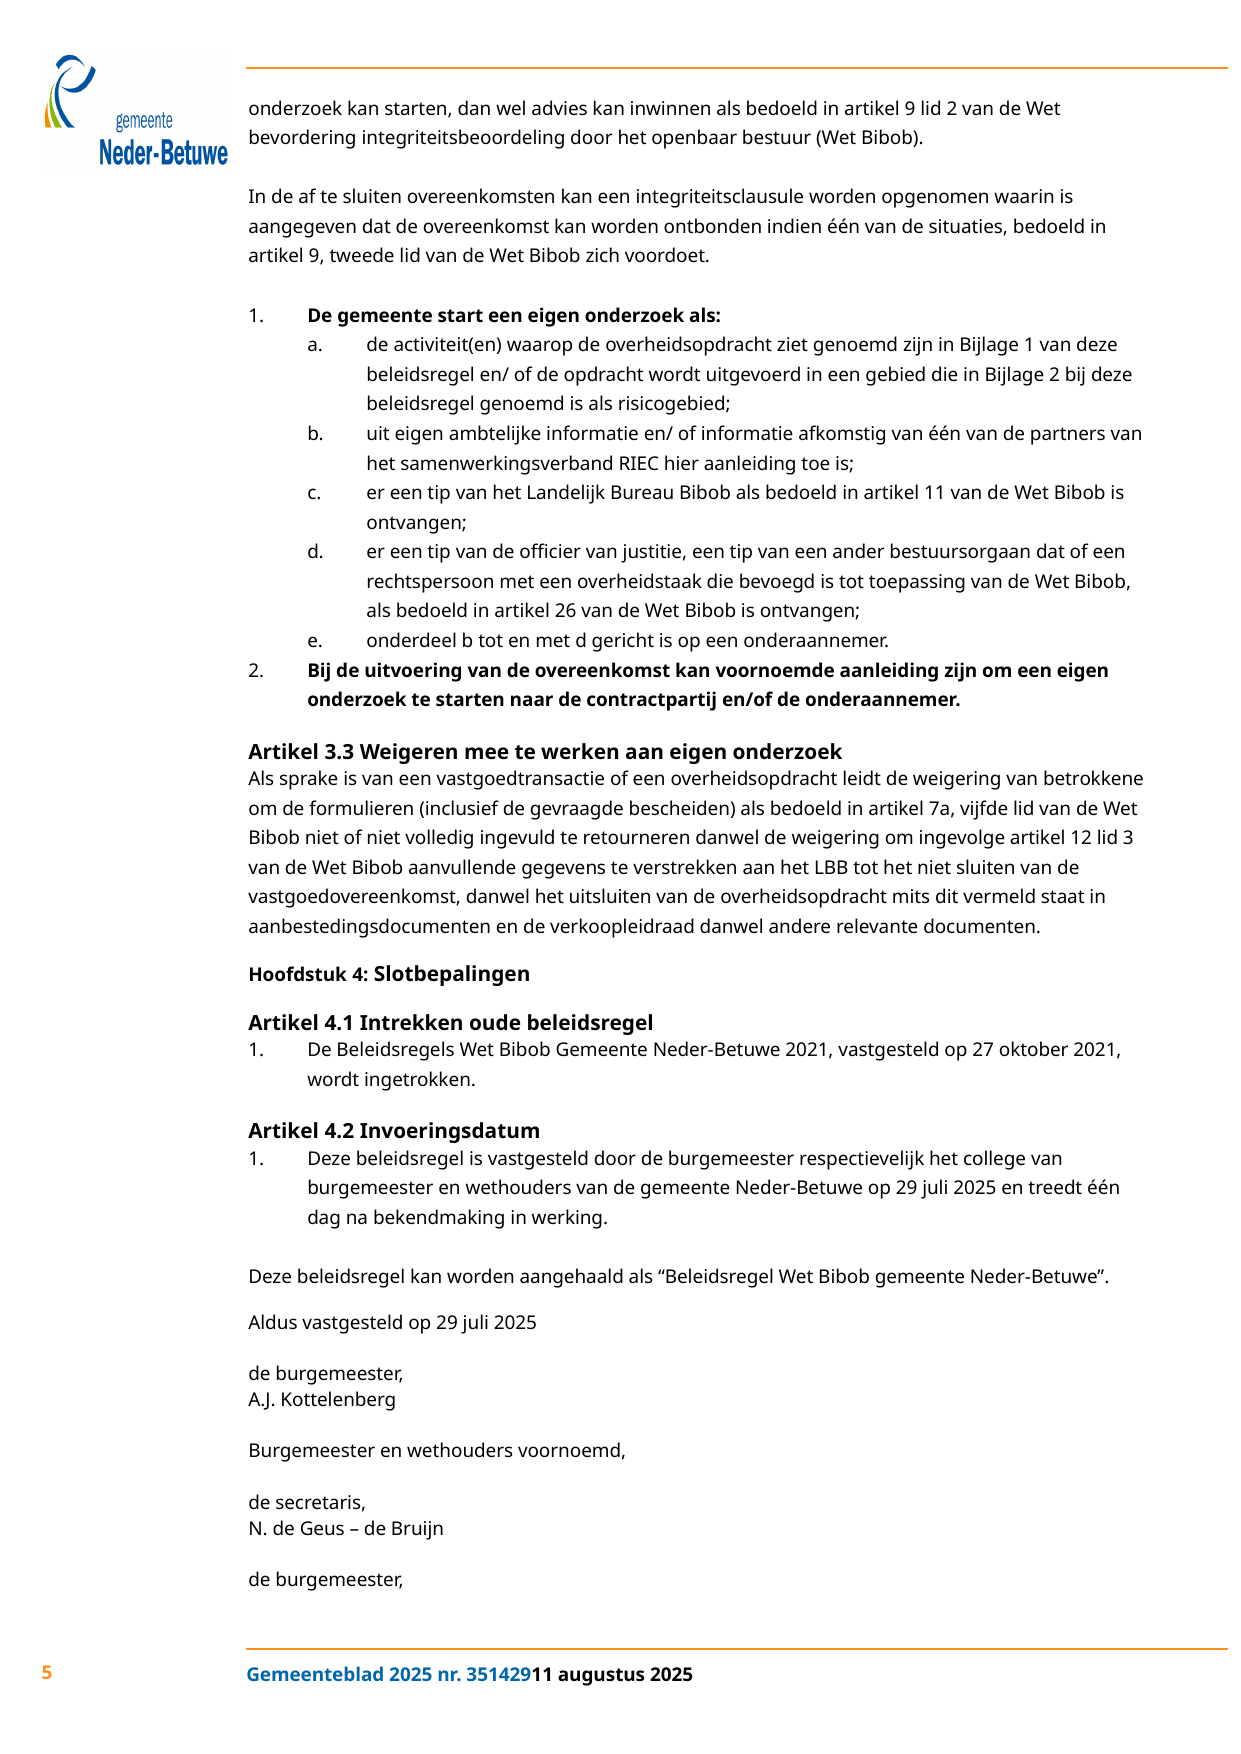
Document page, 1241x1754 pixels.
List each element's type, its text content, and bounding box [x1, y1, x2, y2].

text A.J. Kottelenberg [248, 1386, 1152, 1412]
text Artikel 4.2 Invoeringsdatum [248, 1117, 1152, 1145]
text Aldus vastgesteld op 29 juli 2025 [248, 1309, 1152, 1335]
text Deze beleidsregel kan worden aangehaald als “Beleidsregel Wet Bibob gemeente Neder-Betuwe”. [248, 1263, 1152, 1289]
list uit eigen ambtelijke informatie en/ of informatie afkomstig van één van de partners van het samenwerkingsverband RIEC hier aanleiding toe is; [307, 420, 1152, 476]
text Als sprake is van een vastgoedtransactie of een overheidsopdracht leidt de weigering van betrokkene om de formulieren (inclusief de gevraagde bescheiden) als bedoeld in artikel 7a, vijfde lid van de Wet Bibob niet of niet volledig ingevuld te retourneren danwel de weigering om ingevolge artikel 12 lid 3 van de Wet Bibob aanvullende gegevens te verstrekken aan het LBB tot het niet sluiten van de vastgoedovereenkomst, danwel het uitsluiten van de overheidsopdracht mits dit vermeld staat in aanbestedingsdocumenten en de verkoopleidraad danwel andere relevante documenten. [248, 765, 1152, 939]
text Artikel 3.3 Weigeren mee te werken aan eigen onderzoek [248, 737, 1152, 765]
text onderzoek kan starten, dan wel advies kan inwinnen als bedoeld in artikel 9 lid 2 van de Wet bevordering integriteitsbeoordeling door het openbaar bestuur (Wet Bibob). [248, 95, 1152, 150]
list Bij de uitvoering van de overeenkomst kan voornoemde aanleiding zijn om een eigen onderzoek te starten naar de contractpartij en/of de onderaannemer. [248, 657, 1152, 712]
text de secretaris, [248, 1489, 1152, 1515]
list De gemeente start een eigen onderzoek als: [248, 302, 1152, 328]
text de burgemeester, [248, 1360, 1152, 1386]
text de burgemeester, [248, 1566, 1152, 1592]
text In de af te sluiten overeenkomsten kan een integriteitsclausule worden opgenomen waarin is aangegeven dat de overeenkomst kan worden ontbonden indien één van de situaties, bedoeld in artikel 9, tweede lid van de Wet Bibob zich voordoet. [248, 183, 1152, 268]
list er een tip van de officier van justitie, een tip van een ander bestuursorgaan dat of een rechtspersoon met een overheidstaak die bevoegd is tot toepassing van de Wet Bibob, als bedoeld in artikel 26 van de Wet Bibob is ontvangen; [307, 538, 1152, 623]
text Artikel 4.1 Intrekken oude beleidsregel [248, 1008, 1152, 1037]
list onderdeel b tot en met d gericht is op een onderaannemer. [307, 627, 1152, 653]
list er een tip van het Landelijk Bureau Bibob als bedoeld in artikel 11 van de Wet Bibob is ontvangen; [307, 479, 1152, 535]
list de activiteit(en) waarop de overheidsopdracht ziet genoemd zijn in Bijlage 1 van deze beleidsregel en/ of de opdracht wordt uitgevoerd in een gebied die in Bijlage 2 bij deze beleidsregel genoemd is als risicogebied; [307, 331, 1152, 416]
text Burgemeester en wethouders voornoemd, [248, 1438, 1152, 1463]
text Hoofdstuk 4: Slotbepalingen [248, 959, 1152, 987]
list Deze beleidsregel is vastgesteld door de burgemeester respectievelijk het college van burgemeester en wethouders van de gemeente Neder-Betuwe op 29 juli 2025 en treedt één dag na bekendmaking in werking. [248, 1145, 1152, 1230]
list De Beleidsregels Wet Bibob Gemeente Neder-Betuwe 2021, vastgesteld op 27 oktober 2021, wordt ingetrokken. [248, 1037, 1152, 1092]
picture [41, 47, 231, 172]
text N. de Geus – de Bruijn [248, 1515, 1152, 1541]
